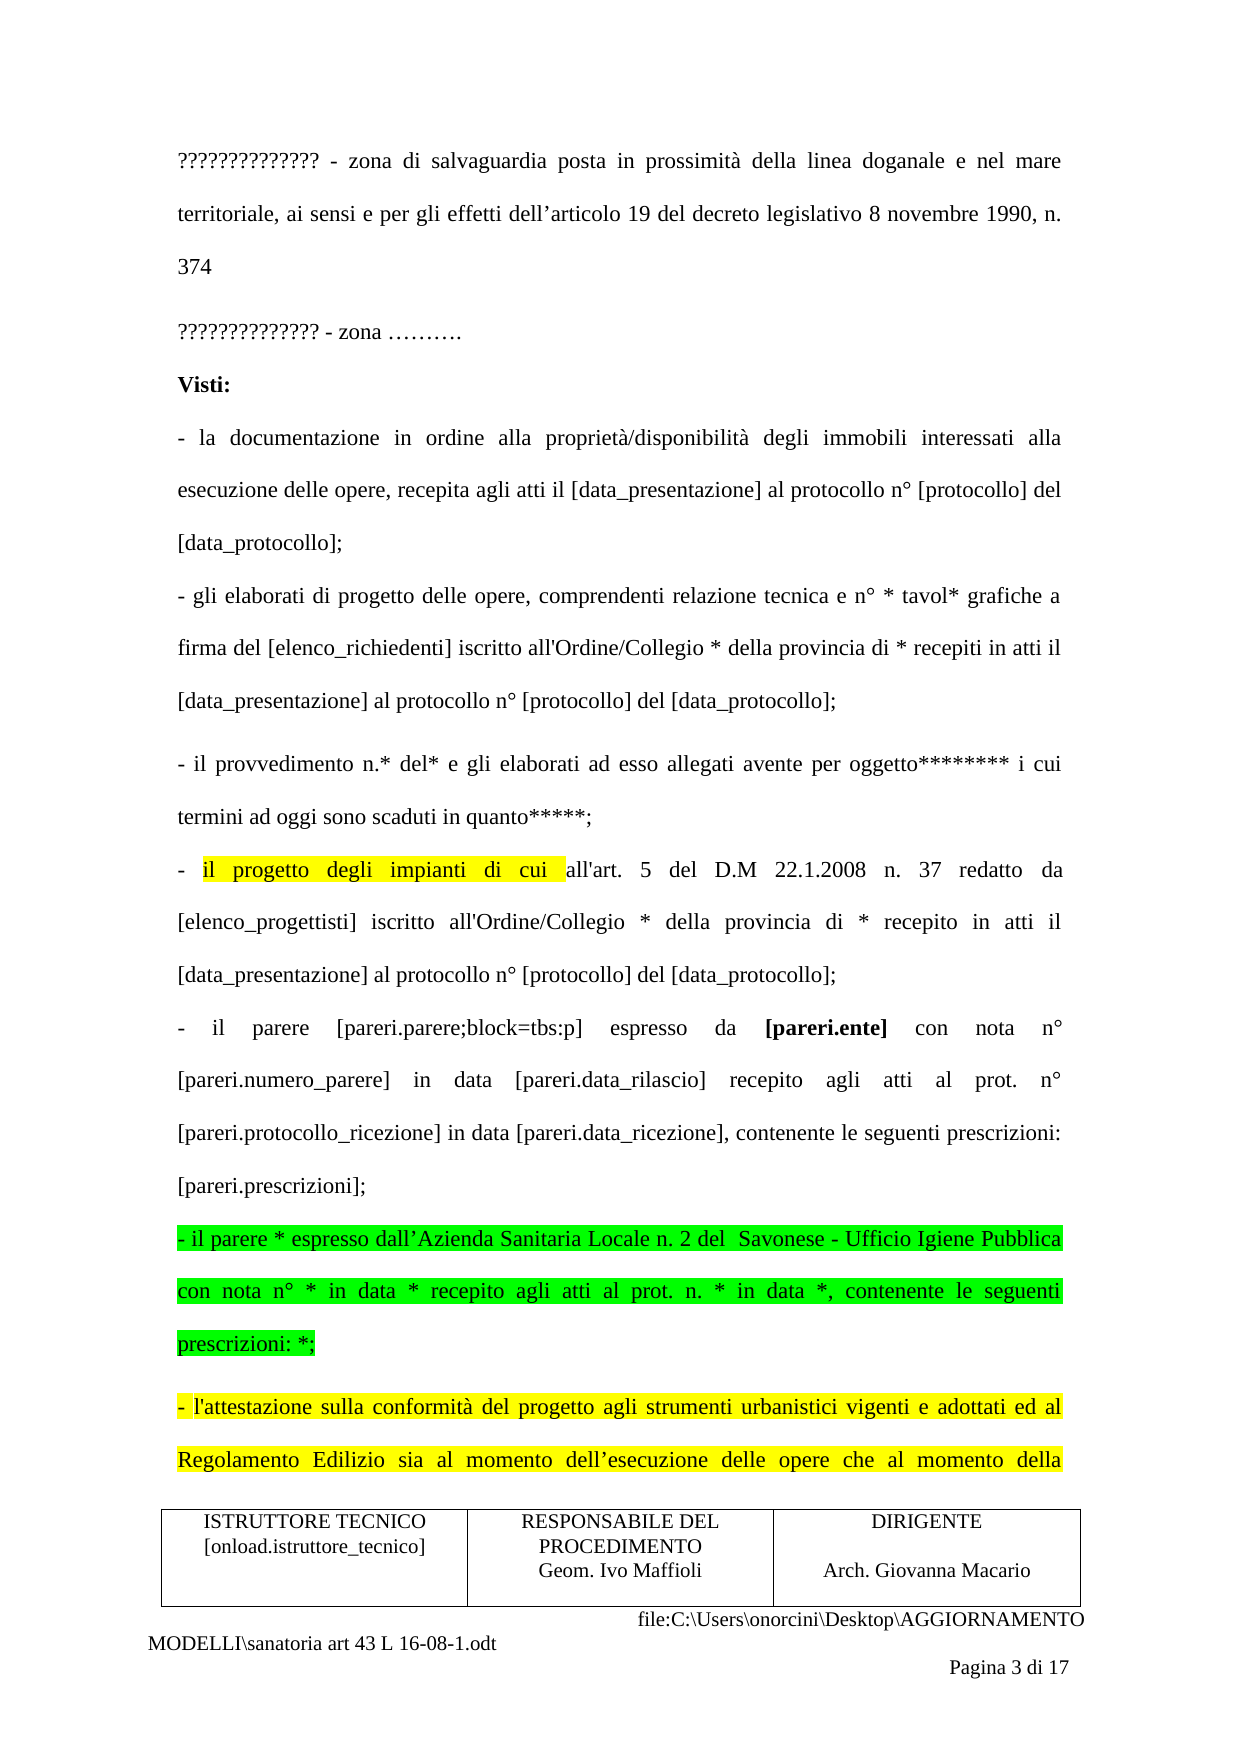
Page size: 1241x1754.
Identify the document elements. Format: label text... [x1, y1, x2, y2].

text Visti: [177, 371, 1063, 397]
text - gli elaborati di progetto delle opere, comprendenti relazione tecnica e n° * tavol* grafiche a firma del [elenco_richiedenti] iscritto all'Ordine/Collegio * della provincia di * recepiti in atti il [data_presentazione] al protocollo n° [protocollo] del [data_protocollo]; [177, 582, 1063, 713]
text - il parere * espresso dall’Azienda Sanitaria Locale n. 2 del Savonese - Ufficio Igiene Pubblica con nota n° * in data * recepito agli atti al prot. n. * in data *, contenente le seguenti prescrizioni: *; [177, 1225, 1063, 1356]
text - il progetto degli impianti di cui all'art. 5 del D.M 22.1.2008 n. 37 redatto da [elenco_progettisti] iscritto all'Ordine/Collegio * della provincia di * recepito in atti il [data_presentazione] al protocollo n° [protocollo] del [data_protocollo]; [177, 856, 1063, 987]
text - la documentazione in ordine alla proprietà/disponibilità degli immobili interessati alla esecuzione delle opere, recepita agli atti il [data_presentazione] al protocollo n° [protocollo] del [data_protocollo]; [177, 424, 1063, 555]
text - il parere [pareri.parere;block=tbs:p] espresso da [pareri.ente] con nota n° [pareri.numero_parere] in data [pareri.data_rilascio] recepito agli atti al prot. n° [pareri.protocollo_ricezione] in data [pareri.data_ricezione], contenente le seguenti prescrizioni: [pareri.prescrizioni]; [177, 1014, 1063, 1198]
text ?????????????? - zona di salvaguardia posta in prossimità della linea doganale e nel mare territoriale, ai sensi e per gli effetti dell’articolo 19 del decreto legislativo 8 novembre 1990, n. 374 [177, 148, 1063, 279]
text ?????????????? - zona ………. [177, 318, 1063, 344]
text - il provvedimento n.* del* e gli elaborati ad esso allegati avente per oggetto******** i cui termini ad oggi sono scaduti in quanto*****; [177, 750, 1063, 829]
text - l'attestazione sulla conformità del progetto agli strumenti urbanistici vigenti e adottati ed al Regolamento Edilizio sia al momento dell’esecuzione delle opere che al momento della [177, 1393, 1063, 1472]
